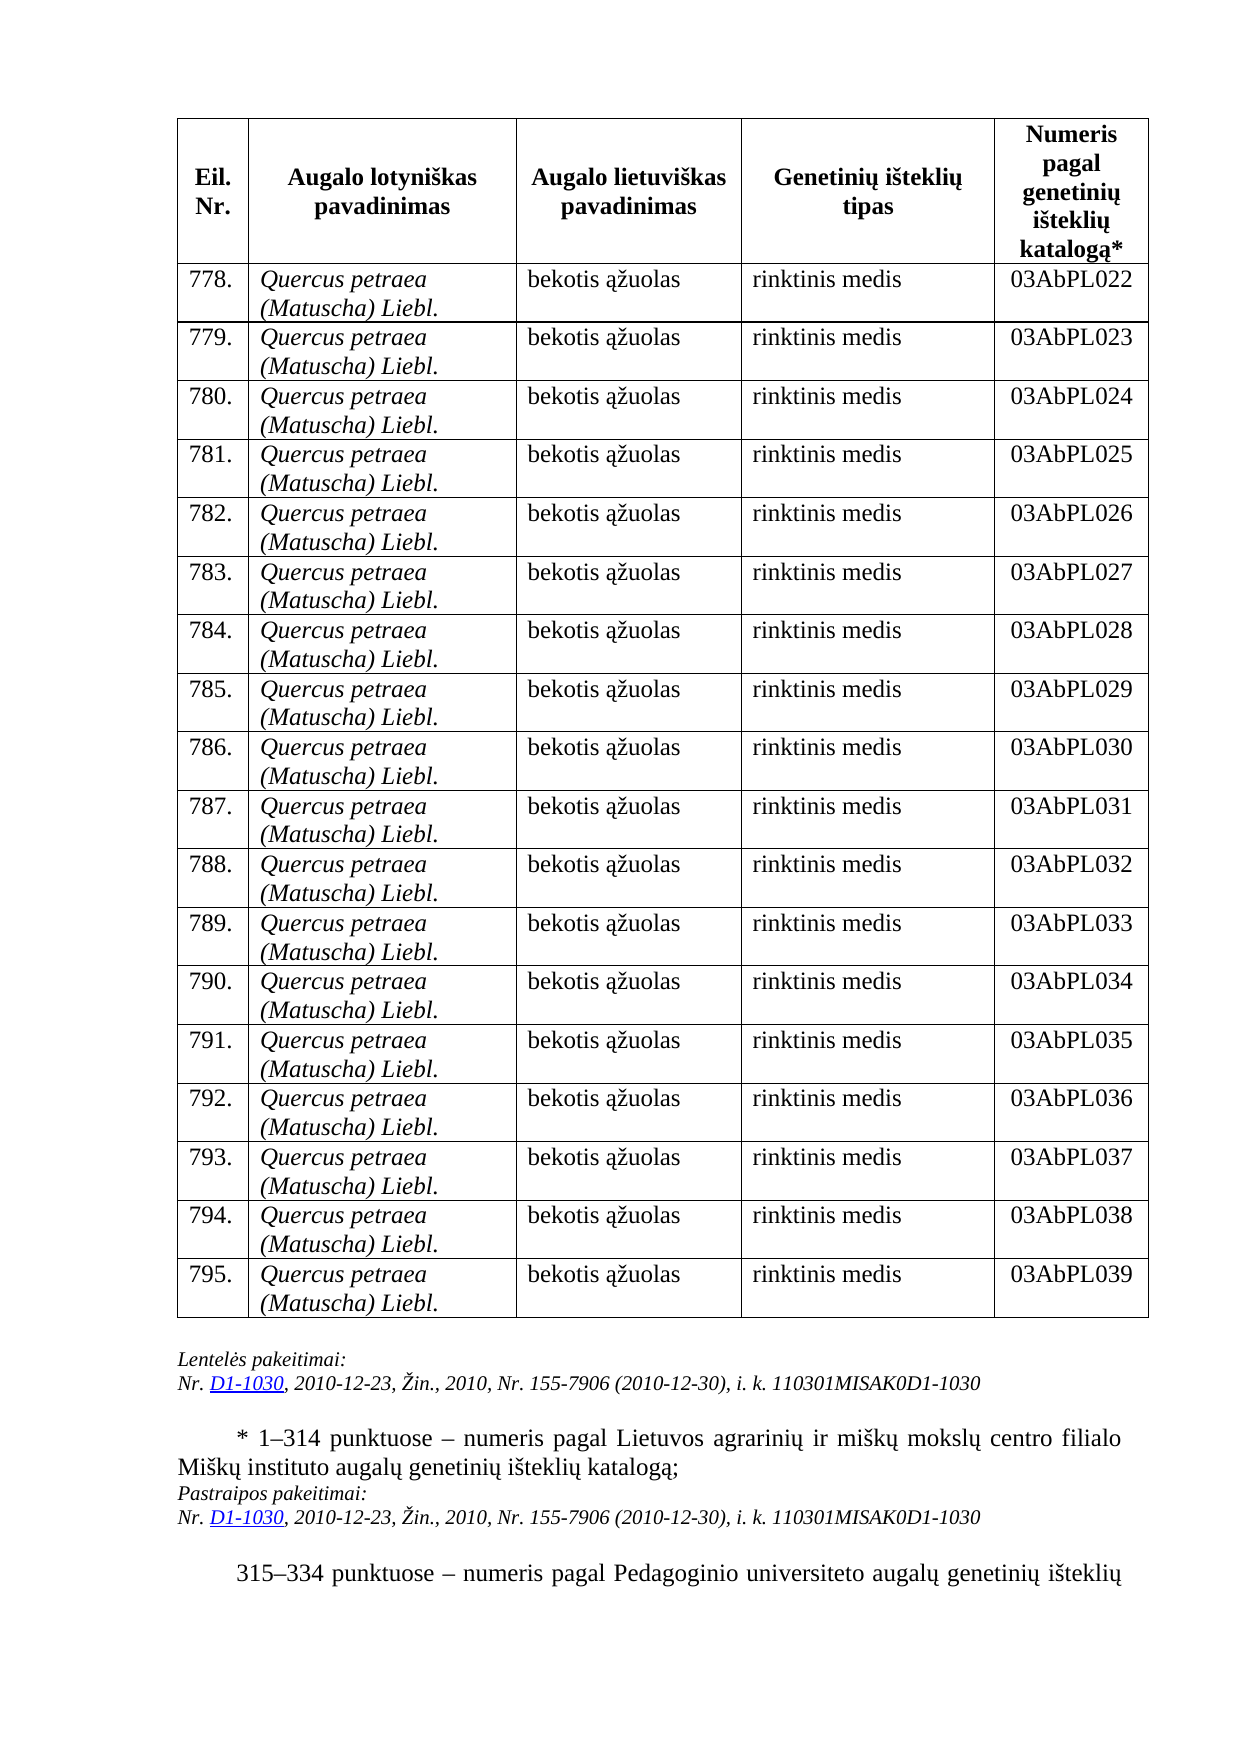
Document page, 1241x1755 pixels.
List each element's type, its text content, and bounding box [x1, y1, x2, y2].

table_cell 785. [178, 674, 248, 731]
table_cell 03AbPL029 [995, 674, 1148, 731]
table_cell 03AbPL039 [995, 1259, 1148, 1317]
table_cell 781. [178, 440, 248, 497]
table_cell 03AbPL025 [995, 440, 1148, 497]
table_cell 794. [178, 1201, 248, 1258]
table_cell 780. [178, 381, 248, 438]
table_cell Quercus petraea (Matuscha) Liebl. [249, 966, 516, 1024]
table_cell Quercus petraea (Matuscha) Liebl. [249, 908, 516, 965]
table_header Augalo lotyniškas pavadinimas [249, 119, 516, 263]
table_cell 792. [178, 1084, 248, 1141]
table_cell rinktinis medis [742, 1084, 994, 1141]
table_cell Quercus petraea (Matuscha) Liebl. [249, 1201, 516, 1258]
table_cell 782. [178, 498, 248, 556]
table_cell rinktinis medis [742, 264, 994, 321]
table_cell 03AbPL026 [995, 498, 1148, 556]
table_cell bekotis ąžuolas [517, 323, 741, 380]
table_cell bekotis ąžuolas [517, 264, 741, 321]
table_cell Quercus petraea (Matuscha) Liebl. [249, 264, 516, 321]
table_cell 03AbPL032 [995, 849, 1148, 907]
table_cell rinktinis medis [742, 1259, 994, 1317]
table_cell 784. [178, 615, 248, 673]
table_cell rinktinis medis [742, 323, 994, 380]
table_cell rinktinis medis [742, 966, 994, 1024]
table_cell 03AbPL027 [995, 557, 1148, 614]
table_cell bekotis ąžuolas [517, 1025, 741, 1082]
table_header Numeris pagal genetinių išteklių katalogą* [995, 119, 1148, 263]
table_cell Quercus petraea (Matuscha) Liebl. [249, 1025, 516, 1082]
table_cell 03AbPL022 [995, 264, 1148, 321]
table_cell Quercus petraea (Matuscha) Liebl. [249, 557, 516, 614]
table_cell 03AbPL031 [995, 791, 1148, 848]
table_cell Quercus petraea (Matuscha) Liebl. [249, 1084, 516, 1141]
table_cell rinktinis medis [742, 908, 994, 965]
table_cell Quercus petraea (Matuscha) Liebl. [249, 1259, 516, 1317]
table_cell bekotis ąžuolas [517, 791, 741, 848]
table_cell 778. [178, 264, 248, 321]
table_cell rinktinis medis [742, 1201, 994, 1258]
table_cell Quercus petraea (Matuscha) Liebl. [249, 791, 516, 848]
table_cell rinktinis medis [742, 732, 994, 790]
table_cell 793. [178, 1142, 248, 1199]
text Lentelės pakeitimai: [177, 1346, 1122, 1371]
text Pastraipos pakeitimai: [177, 1481, 1122, 1505]
table_header Eil. Nr. [178, 119, 248, 263]
table_cell bekotis ąžuolas [517, 908, 741, 965]
table_header Genetinių išteklių tipas [742, 119, 994, 263]
table_cell Quercus petraea (Matuscha) Liebl. [249, 1142, 516, 1199]
table_cell 03AbPL024 [995, 381, 1148, 438]
table_cell 03AbPL023 [995, 323, 1148, 380]
table_cell bekotis ąžuolas [517, 966, 741, 1024]
table_cell rinktinis medis [742, 791, 994, 848]
table_cell Quercus petraea (Matuscha) Liebl. [249, 732, 516, 790]
table_cell rinktinis medis [742, 557, 994, 614]
table_cell Quercus petraea (Matuscha) Liebl. [249, 498, 516, 556]
table_cell 03AbPL038 [995, 1201, 1148, 1258]
table_cell Quercus petraea (Matuscha) Liebl. [249, 674, 516, 731]
table_header Augalo lietuviškas pavadinimas [517, 119, 741, 263]
table_cell 783. [178, 557, 248, 614]
table_cell 786. [178, 732, 248, 790]
table_cell bekotis ąžuolas [517, 1084, 741, 1141]
table_cell bekotis ąžuolas [517, 1201, 741, 1258]
table_cell bekotis ąžuolas [517, 381, 741, 438]
table_cell Quercus petraea (Matuscha) Liebl. [249, 323, 516, 380]
table_cell Quercus petraea (Matuscha) Liebl. [249, 615, 516, 673]
table_cell Quercus petraea (Matuscha) Liebl. [249, 849, 516, 907]
table_cell rinktinis medis [742, 1142, 994, 1199]
table_cell bekotis ąžuolas [517, 440, 741, 497]
table_cell bekotis ąžuolas [517, 732, 741, 790]
table_cell 03AbPL034 [995, 966, 1148, 1024]
table_cell rinktinis medis [742, 440, 994, 497]
table_cell 03AbPL028 [995, 615, 1148, 673]
table_cell 03AbPL036 [995, 1084, 1148, 1141]
table_cell Quercus petraea (Matuscha) Liebl. [249, 440, 516, 497]
table_cell 791. [178, 1025, 248, 1082]
table_cell rinktinis medis [742, 1025, 994, 1082]
table_cell 789. [178, 908, 248, 965]
table_cell bekotis ąžuolas [517, 1259, 741, 1317]
table_cell rinktinis medis [742, 615, 994, 673]
table_cell bekotis ąžuolas [517, 849, 741, 907]
text 315–334 punktuose – numeris pagal Pedagoginio universiteto augalų genetinių išteklių [177, 1558, 1122, 1586]
table_cell 03AbPL037 [995, 1142, 1148, 1199]
table_cell 787. [178, 791, 248, 848]
text * 1–314 punktuose – numeris pagal Lietuvos agrarinių ir miškų mokslų centro filialo Miškų instituto augalų genetinių išteklių katalogą; [177, 1423, 1122, 1481]
table_cell bekotis ąžuolas [517, 615, 741, 673]
table_cell 03AbPL033 [995, 908, 1148, 965]
text Nr. D1-1030, 2010-12-23, Žin., 2010, Nr. 155-7906 (2010-12-30), i. k. 110301MISAK0D1-1030 [177, 1505, 1122, 1529]
table_cell Quercus petraea (Matuscha) Liebl. [249, 381, 516, 438]
table_cell 779. [178, 323, 248, 380]
table_cell bekotis ąžuolas [517, 498, 741, 556]
table_cell 03AbPL030 [995, 732, 1148, 790]
table_cell rinktinis medis [742, 381, 994, 438]
table_cell 788. [178, 849, 248, 907]
table_cell bekotis ąžuolas [517, 674, 741, 731]
table_cell 795. [178, 1259, 248, 1317]
table_cell rinktinis medis [742, 849, 994, 907]
table_cell 790. [178, 966, 248, 1024]
table_cell bekotis ąžuolas [517, 557, 741, 614]
text Nr. D1-1030, 2010-12-23, Žin., 2010, Nr. 155-7906 (2010-12-30), i. k. 110301MISAK0D1-1030 [177, 1371, 1122, 1394]
table_cell bekotis ąžuolas [517, 1142, 741, 1199]
table_cell rinktinis medis [742, 498, 994, 556]
table_cell 03AbPL035 [995, 1025, 1148, 1082]
table_cell rinktinis medis [742, 674, 994, 731]
